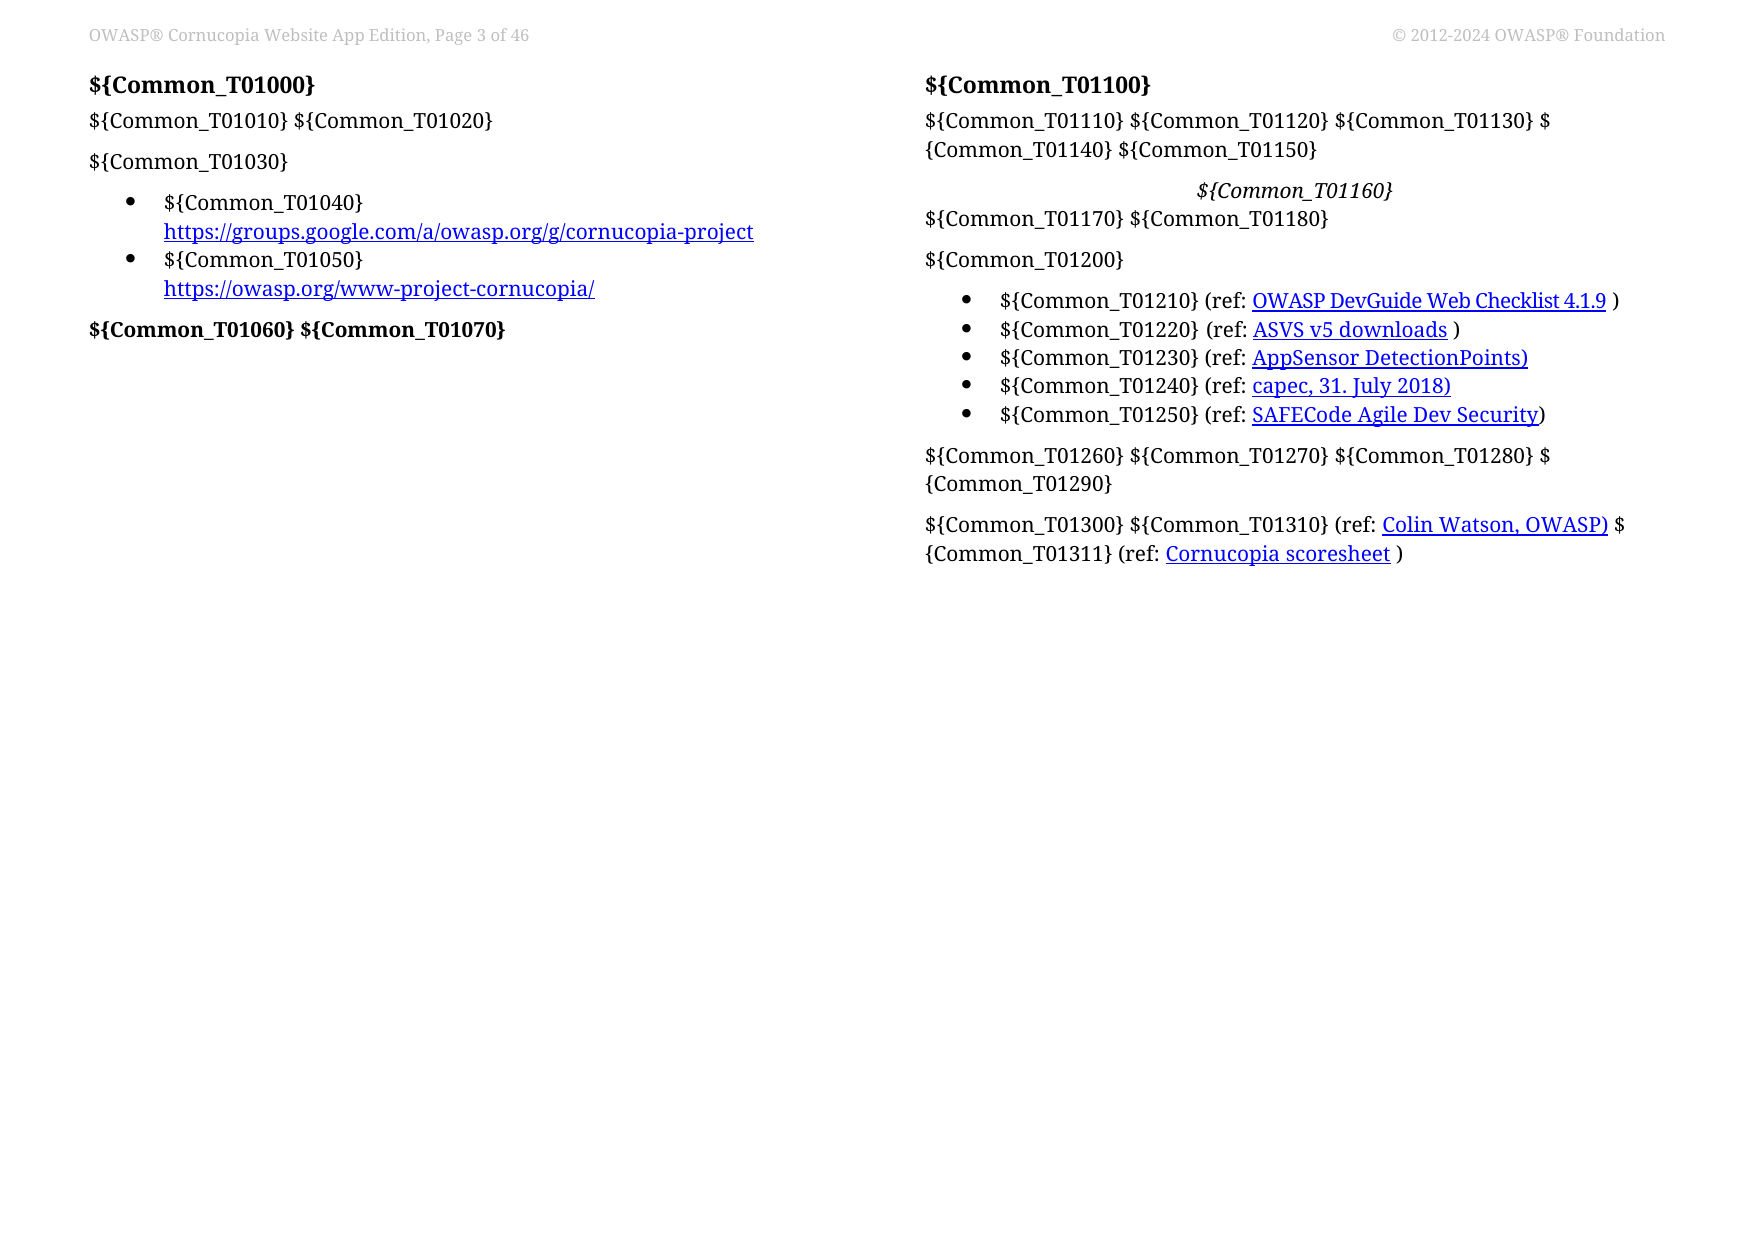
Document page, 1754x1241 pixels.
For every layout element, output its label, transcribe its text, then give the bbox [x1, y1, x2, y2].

table_cell ${Common_T01000} ${Common_T01010} ${Common_T01020} ${Common_T01030} ${Common_T01040} https://groups.google.com/a/owasp.org/g/cornucopia-project ${Common_T01050} https://owasp.org/www-project-cornucopia/ ${Common_T01060} ${Common_T01070} [78, 69, 856, 1119]
table_cell [856, 69, 913, 1119]
table_cell ${Common_T01100} ${Common_T01110} ${Common_T01120} ${Common_T01130} ${Common_T01140} ${Common_T01150} ${Common_T01160} ${Common_T01170} ${Common_T01180} ${Common_T01200} ${Common_T01210} (ref: OWASP DevGuide Web Checklist 4.1.9 ) ${Common_T01220} (ref: ASVS v5 downloads ) ${Common_T01230} (ref: AppSensor DetectionPoints) ${Common_T01240} (ref: capec, 31. July 2018) ${Common_T01250} (ref: SAFECode Agile Dev Security) ${Common_T01260} ${Common_T01270} ${Common_T01280} ${Common_T01290} ${Common_T01300} ${Common_T01310} (ref: Colin Watson, OWASP) ${Common_T01311} (ref: Cornucopia scoresheet ) [913, 69, 1677, 1119]
